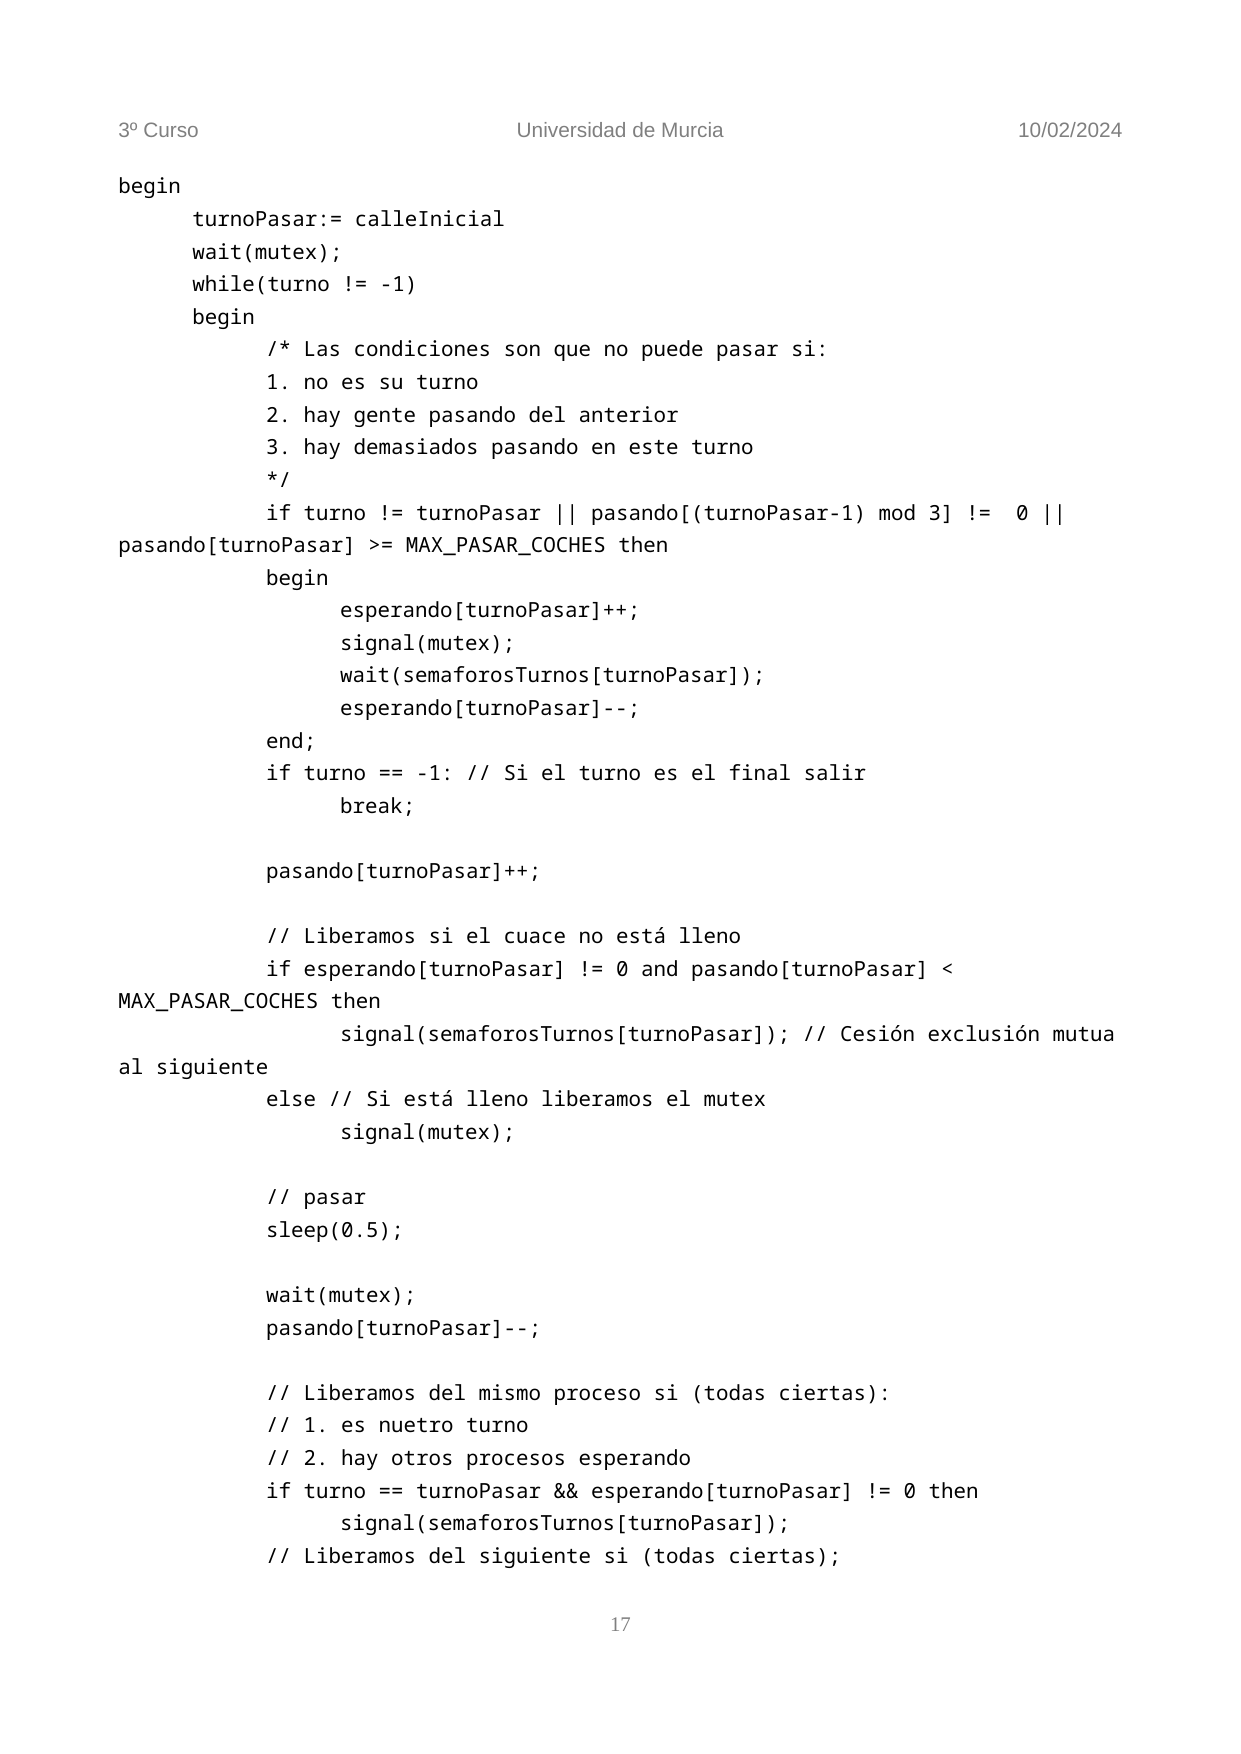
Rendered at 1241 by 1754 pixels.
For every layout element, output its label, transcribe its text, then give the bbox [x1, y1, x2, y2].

text begin [118, 172, 1122, 200]
text esperando[turnoPasar]--; [118, 693, 1122, 722]
text // pasar [118, 1182, 1122, 1211]
text if esperando[turnoPasar] != 0 and pasando[turnoPasar] < MAX_PASAR_COCHES then [118, 954, 1122, 1015]
text else // Si está lleno liberamos el mutex [118, 1084, 1122, 1113]
text pasando[turnoPasar]++; [118, 856, 1122, 885]
text // Liberamos del siguiente si (todas ciertas); [118, 1541, 1122, 1569]
text // Liberamos del mismo proceso si (todas ciertas): [118, 1378, 1122, 1406]
text /* Las condiciones son que no puede pasar si: [118, 334, 1122, 363]
text if turno == turnoPasar && esperando[turnoPasar] != 0 then [118, 1476, 1122, 1504]
text 1. no es su turno [118, 367, 1122, 396]
text // Liberamos si el cuace no está lleno [118, 921, 1122, 950]
text signal(mutex); [118, 1117, 1122, 1146]
text while(turno != -1) [118, 269, 1122, 298]
text esperando[turnoPasar]++; [118, 595, 1122, 624]
text // 1. es nuetro turno [118, 1411, 1122, 1439]
text wait(semaforosTurnos[turnoPasar]); [118, 661, 1122, 689]
text signal(mutex); [118, 628, 1122, 656]
text begin [118, 563, 1122, 591]
text sleep(0.5); [118, 1215, 1122, 1243]
text */ [118, 465, 1122, 493]
text // 2. hay otros procesos esperando [118, 1443, 1122, 1472]
text signal(semaforosTurnos[turnoPasar]); // Cesión exclusión mutua al siguiente [118, 1019, 1122, 1080]
text break; [118, 791, 1122, 819]
text if turno == -1: // Si el turno es el final salir [118, 758, 1122, 787]
text turnoPasar:= calleInicial [118, 204, 1122, 233]
text end; [118, 726, 1122, 754]
text 3. hay demasiados pasando en este turno [118, 432, 1122, 461]
text begin [118, 302, 1122, 330]
text signal(semaforosTurnos[turnoPasar]); [118, 1508, 1122, 1537]
text wait(mutex); [118, 1280, 1122, 1308]
text wait(mutex); [118, 237, 1122, 265]
text 2. hay gente pasando del anterior [118, 400, 1122, 428]
text pasando[turnoPasar]--; [118, 1313, 1122, 1341]
text if turno != turnoPasar || pasando[(turnoPasar-1) mod 3] != 0 || pasando[turnoPasar] >= MAX_PASAR_COCHES then [118, 498, 1122, 559]
